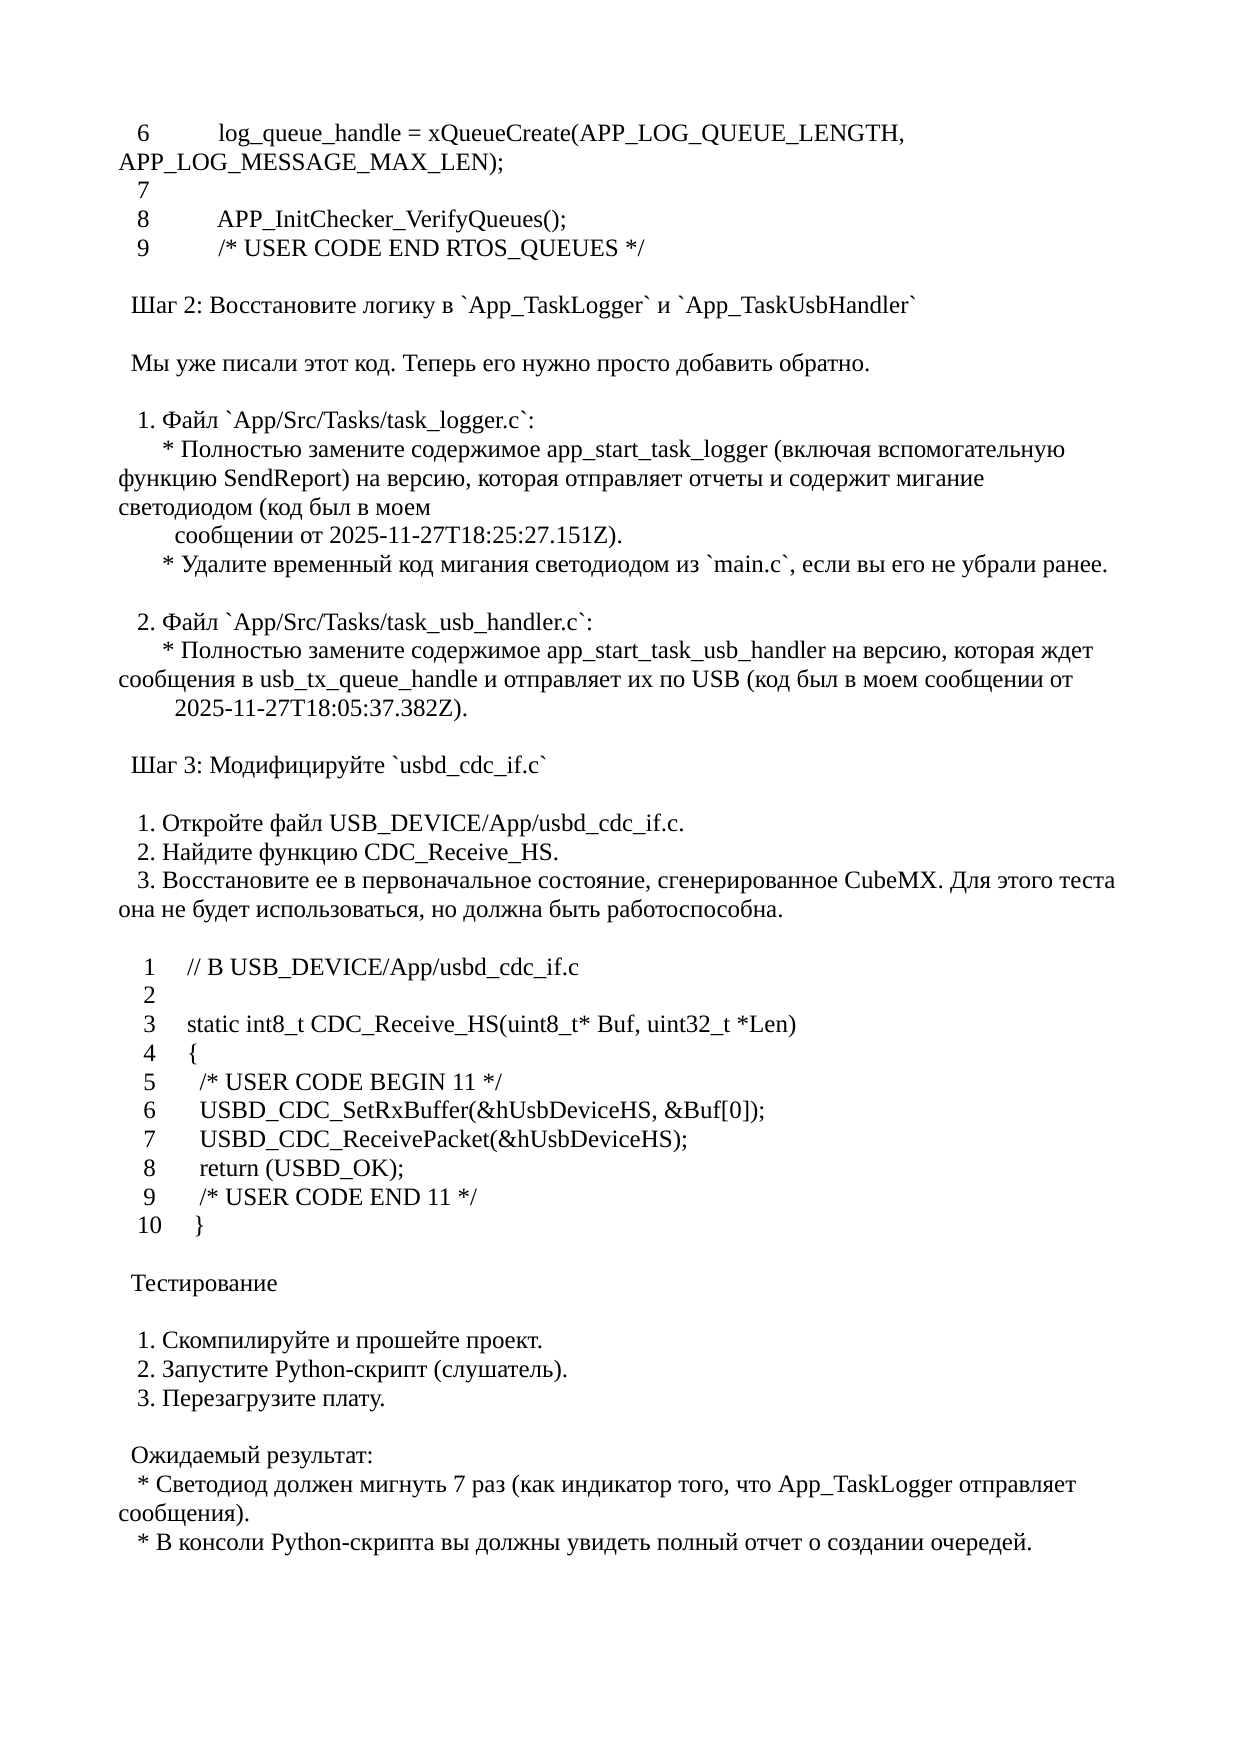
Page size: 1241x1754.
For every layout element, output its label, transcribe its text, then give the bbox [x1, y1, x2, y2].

text 2. Файл `App/Src/Tasks/task_usb_handler.c`: [118, 607, 1122, 636]
text 6 log_queue_handle = xQueueCreate(APP_LOG_QUEUE_LENGTH, APP_LOG_MESSAGE_MAX_LEN); [118, 118, 1122, 176]
text * Полностью замените содержимое app_start_task_logger (включая вспомогательную функцию SendReport) на версию, которая отправляет отчеты и содержит мигание светодиодом (код был в моем [118, 434, 1122, 521]
text 4 { [118, 1038, 1122, 1067]
text 2025-11-27T18:05:37.382Z). [118, 693, 1122, 722]
text 10 } [118, 1211, 1122, 1239]
text 3 static int8_t CDC_Receive_HS(uint8_t* Buf, uint32_t *Len) [118, 1009, 1122, 1038]
text 3. Перезагрузите плату. [118, 1383, 1122, 1412]
text 5 /* USER CODE BEGIN 11 */ [118, 1067, 1122, 1096]
text Тестирование [118, 1268, 1122, 1297]
text 1. Файл `App/Src/Tasks/task_logger.c`: [118, 406, 1122, 434]
text 1. Откройте файл USB_DEVICE/App/usbd_cdc_if.c. [118, 808, 1122, 837]
text 8 return (USBD_OK); [118, 1153, 1122, 1182]
text * Полностью замените содержимое app_start_task_usb_handler на версию, которая ждет сообщения в usb_tx_queue_handle и отправляет их по USB (код был в моем сообщении от [118, 636, 1122, 693]
text 1 // В USB_DEVICE/App/usbd_cdc_if.c [118, 952, 1122, 981]
text * В консоли Python-скрипта вы должны увидеть полный отчет о создании очередей. [118, 1527, 1122, 1556]
text 3. Восстановите ее в первоначальное состояние, сгенерированное CubeMX. Для этого теста она не будет использоваться, но должна быть работоспособна. [118, 866, 1122, 923]
text Мы уже писали этот код. Теперь его нужно просто добавить обратно. [118, 348, 1122, 377]
text сообщении от 2025-11-27T18:25:27.151Z). [118, 521, 1122, 549]
text 1. Скомпилируйте и прошейте проект. [118, 1326, 1122, 1354]
text * Удалите временный код мигания светодиодом из `main.c`, если вы его не убрали ранее. [118, 549, 1122, 578]
text 7 USBD_CDC_ReceivePacket(&hUsbDeviceHS); [118, 1124, 1122, 1153]
text Шаг 2: Восстановите логику в `App_TaskLogger` и `App_TaskUsbHandler` [118, 291, 1122, 319]
text * Светодиод должен мигнуть 7 раз (как индикатор того, что App_TaskLogger отправляет сообщения). [118, 1469, 1122, 1527]
text 8 APP_InitChecker_VerifyQueues(); [118, 204, 1122, 233]
text 6 USBD_CDC_SetRxBuffer(&hUsbDeviceHS, &Buf[0]); [118, 1096, 1122, 1124]
text Ожидаемый результат: [118, 1441, 1122, 1469]
text 7 [118, 176, 1122, 204]
text Шаг 3: Модифицируйте `usbd_cdc_if.c` [118, 751, 1122, 779]
text 9 /* USER CODE END 11 */ [118, 1182, 1122, 1211]
text 9 /* USER CODE END RTOS_QUEUES */ [118, 233, 1122, 262]
text 2 [118, 981, 1122, 1009]
text 2. Найдите функцию CDC_Receive_HS. [118, 837, 1122, 866]
text 2. Запустите Python-скрипт (слушатель). [118, 1354, 1122, 1383]
